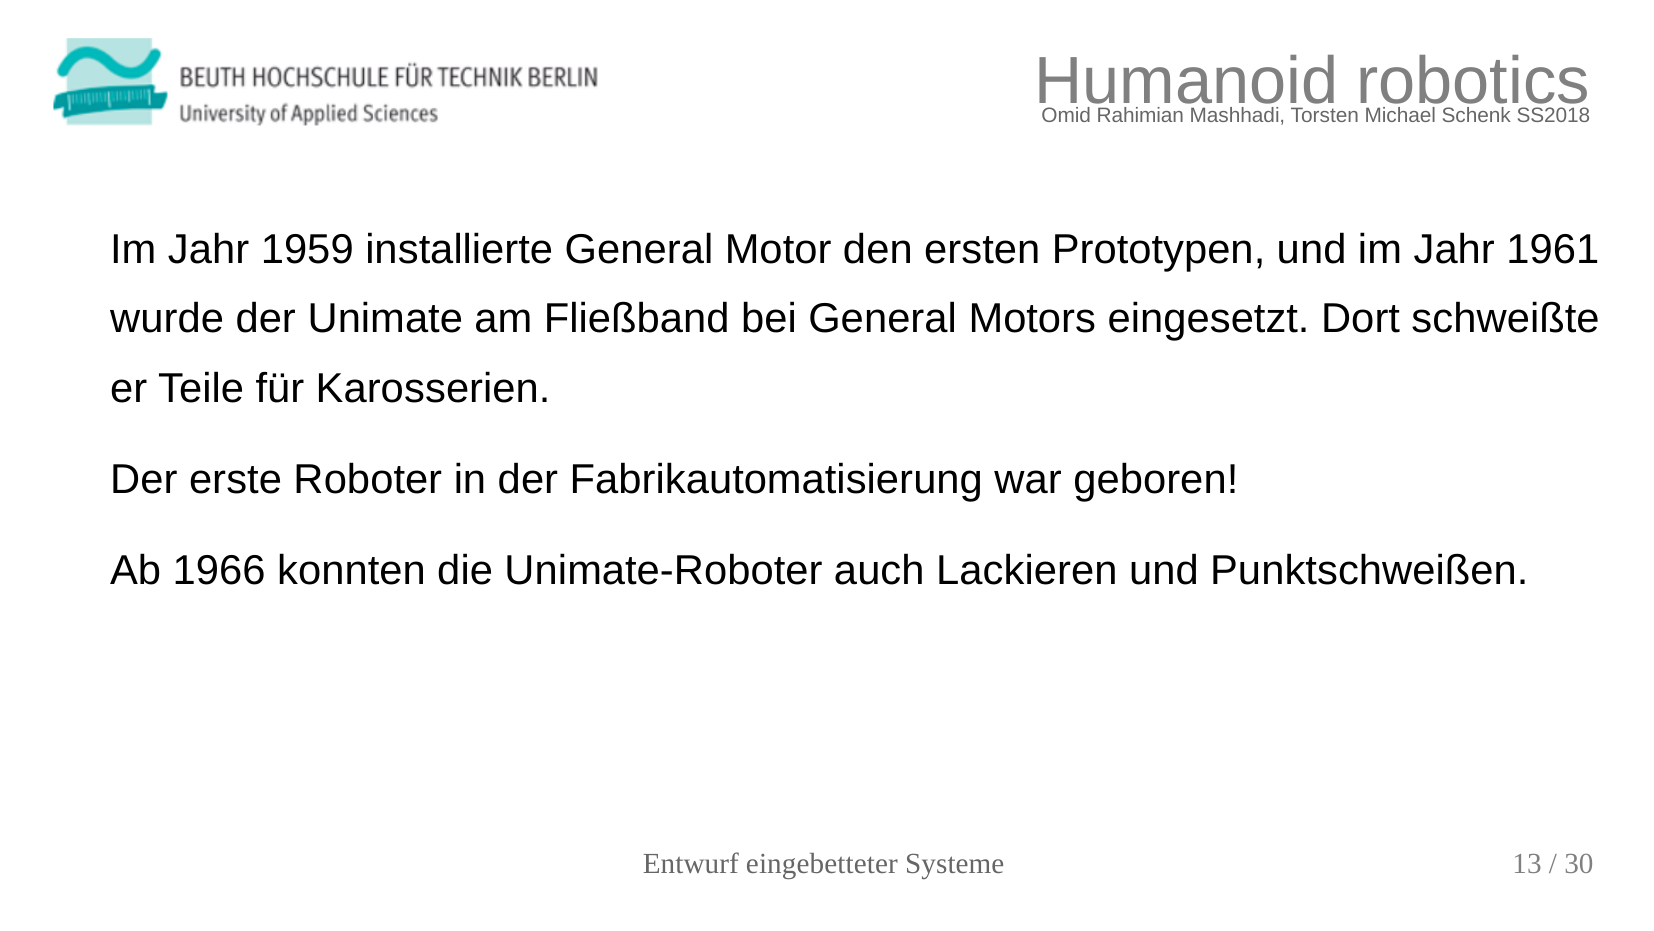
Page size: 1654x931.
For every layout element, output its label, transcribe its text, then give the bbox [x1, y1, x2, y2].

picture [15, 29, 661, 145]
text_box Humanoid robotics [1020, 35, 1642, 126]
text_box / 30 [1526, 840, 1632, 888]
text_box Omid Rahimian Mashhadi, Torsten Michael Schenk SS2018 [1026, 96, 1611, 151]
title [82, 12, 1571, 195]
text_box Im Jahr 1959 installierte General Motor den ersten Prototypen, und im Jahr 1961 wurde der Unimate am Fließband bei General Motors eingesetzt. Dort schweißte er Teile für Karosserien. Der erste Roboter in der Fabrikautomatisierung war geboren! Ab 1966 konnten die Unimate-Roboter auch Lackieren und Punktschweißen. [60, 195, 1621, 736]
